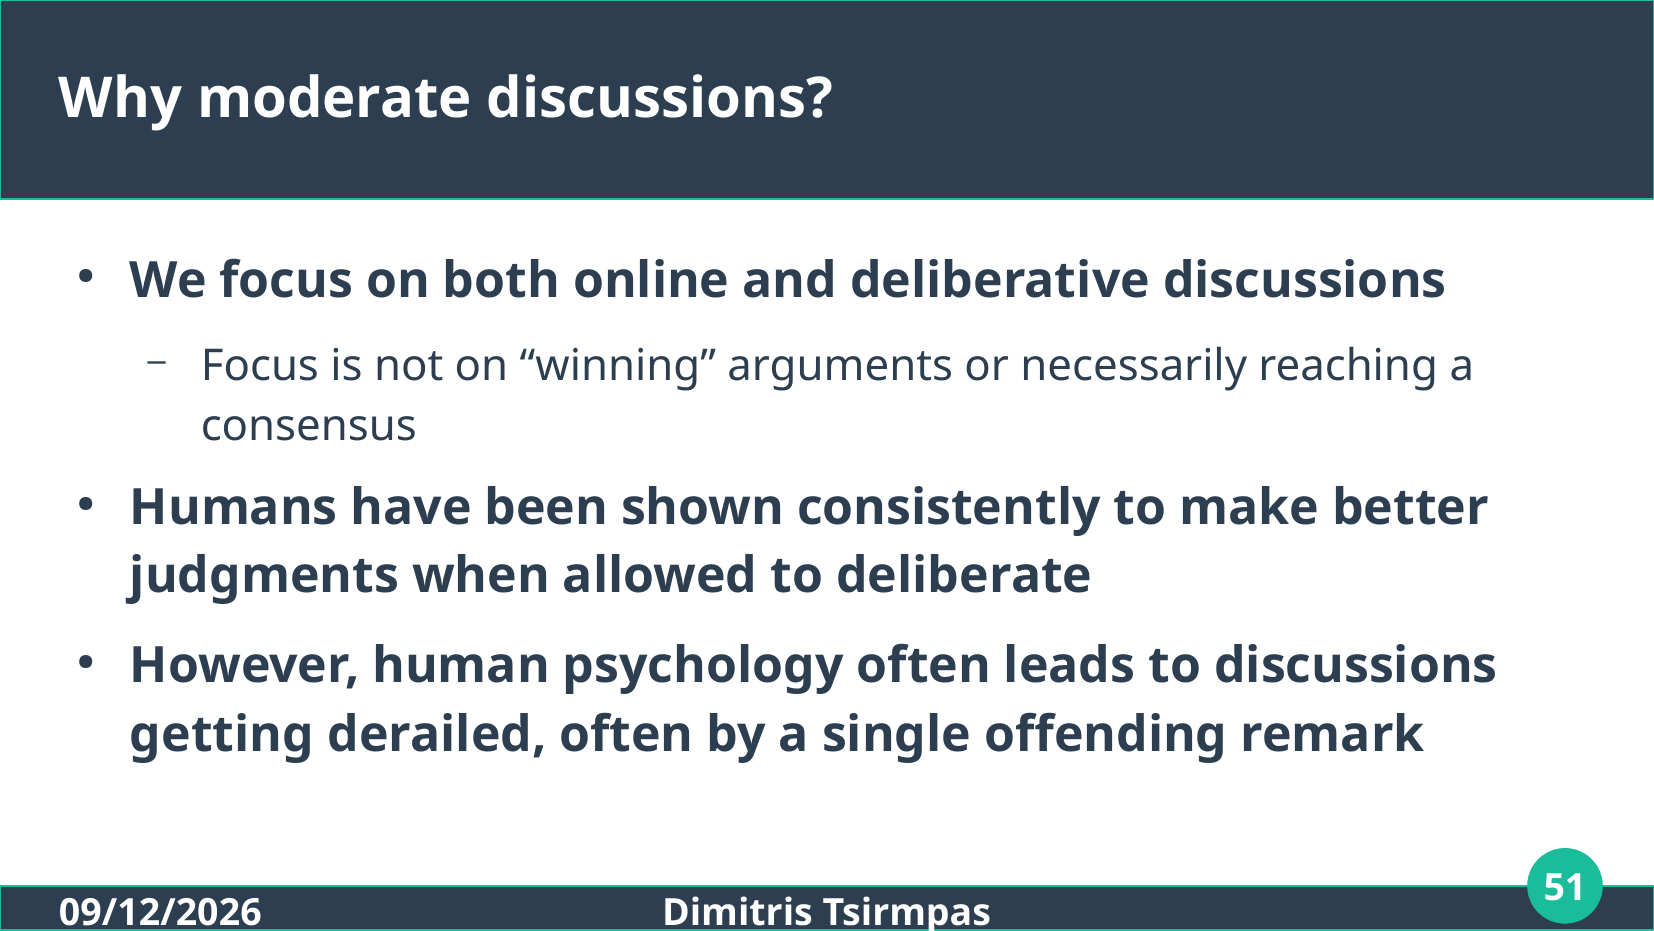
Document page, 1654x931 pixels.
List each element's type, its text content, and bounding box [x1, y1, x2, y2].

title Why moderate discussions? [59, 37, 1595, 155]
list We focus on both online and deliberative discussions Focus is not on “winning” arguments or necessarily reaching a consensus Humans have been shown consistently to make better judgments when allowed to deliberate However, human psychology often leads to discussions getting derailed, often by a single offending remark [59, 243, 1595, 864]
